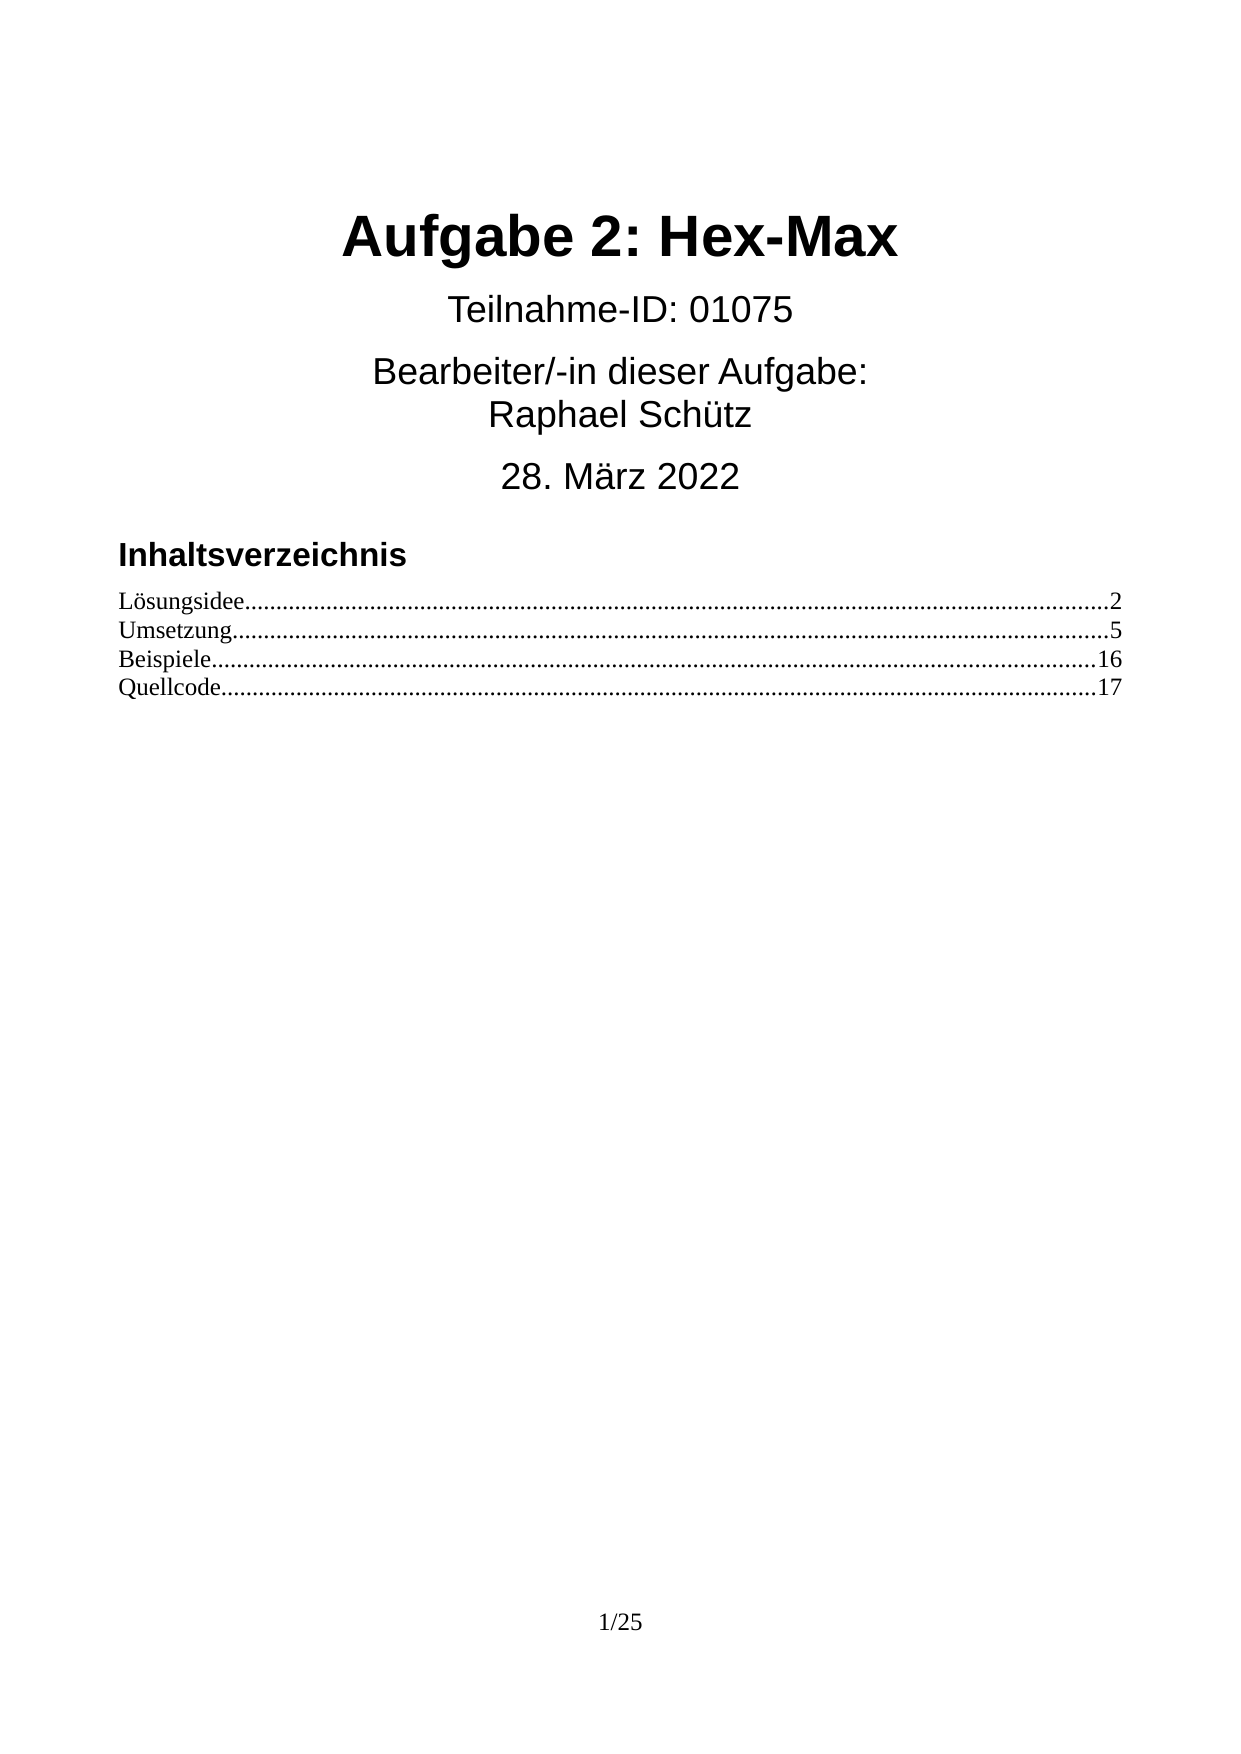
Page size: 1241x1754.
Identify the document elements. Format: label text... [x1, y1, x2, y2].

subtitle 28. März 2022 [118, 454, 1122, 498]
text Quellcode 17 [118, 672, 1122, 701]
text Lösungsidee 2 [118, 586, 1122, 615]
subtitle Teilnahme-ID: 01075 [118, 288, 1122, 331]
title Aufgabe 2: Hex-Max [118, 202, 1122, 269]
subtitle Inhaltsverzeichnis [118, 535, 1122, 574]
text Umsetzung 5 [118, 615, 1122, 644]
subtitle Bearbeiter/-in dieser Aufgabe: Raphael Schütz [118, 349, 1122, 436]
text Beispiele 16 [118, 644, 1122, 672]
